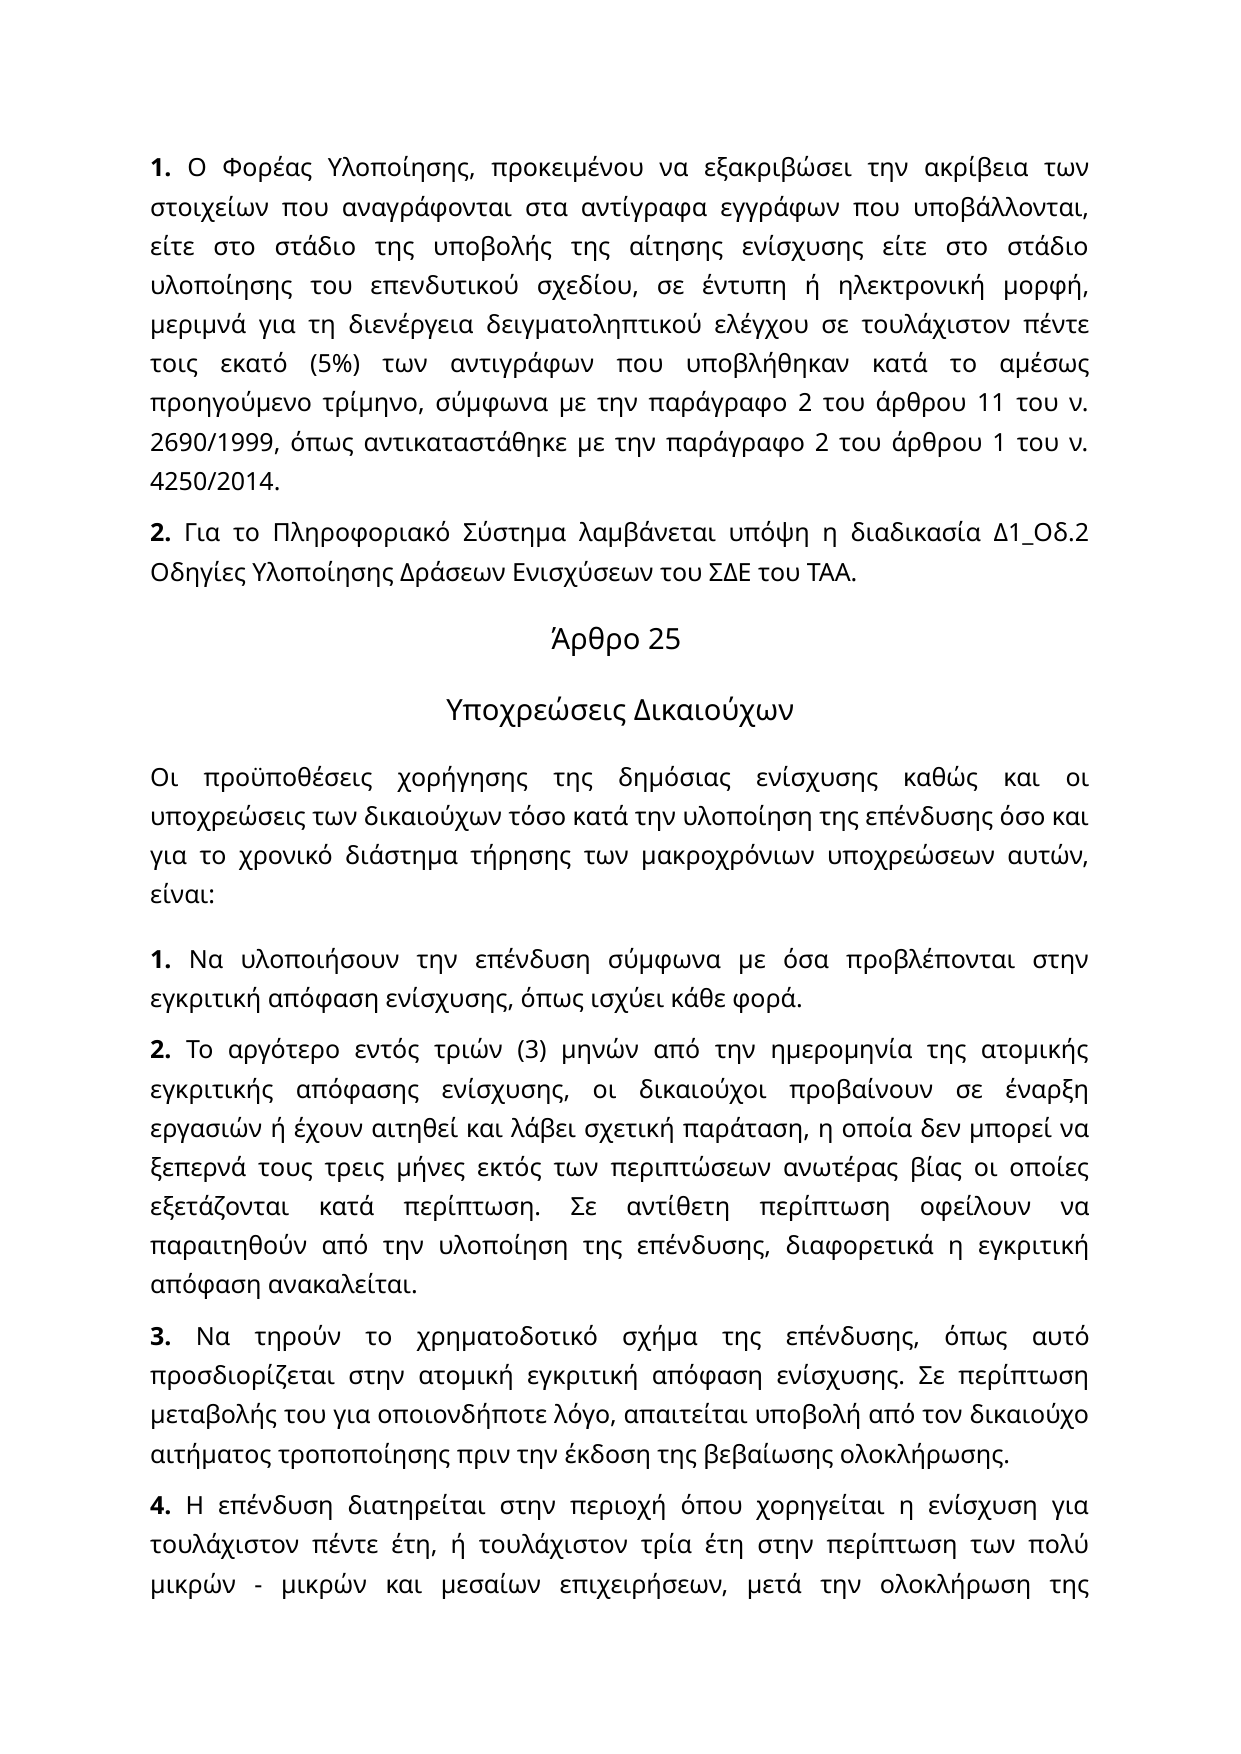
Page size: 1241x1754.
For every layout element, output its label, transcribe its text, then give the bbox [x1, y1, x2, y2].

subtitle Άρθρο 25 [150, 618, 1090, 658]
text Οι προϋποθέσεις χορήγησης της δημόσιας ενίσχυσης καθώς και οι υποχρεώσεις των δικαιούχων τόσο κατά την υλοποίηση της επένδυσης όσο και για το χρονικό διάστημα τήρησης των μακροχρόνιων υποχρεώσεων αυτών, είναι: [150, 759, 1090, 911]
text 3. Να τηρούν το χρηματοδοτικό σχήμα της επένδυσης, όπως αυτό προσδιορίζεται στην ατομική εγκριτική απόφαση ενίσχυσης. Σε περίπτωση μεταβολής του για οποιονδήποτε λόγο, απαιτείται υποβολή από τον δικαιούχο αιτήματος τροποποίησης πριν την έκδοση της βεβαίωσης ολοκλήρωσης. [150, 1319, 1090, 1470]
subtitle Υποχρεώσεις Δικαιούχων [150, 689, 1090, 729]
text 1. Να υλοποιήσουν την επένδυση σύμφωνα με όσα προβλέπονται στην εγκριτική απόφαση ενίσχυσης, όπως ισχύει κάθε φορά. [150, 941, 1090, 1014]
text 1. Ο Φορέας Υλοποίησης, προκειμένου να εξακριβώσει την ακρίβεια των στοιχείων που αναγράφονται στα αντίγραφα εγγράφων που υποβάλλονται, είτε στο στάδιο της υποβολής της αίτησης ενίσχυσης είτε στο στάδιο υλοποίησης του επενδυτικού σχεδίου, σε έντυπη ή ηλεκτρονική μορφή, μεριμνά για τη διενέργεια δειγματοληπτικού ελέγχου σε τουλάχιστον πέντε τοις εκατό (5%) των αντιγράφων που υποβλήθηκαν κατά το αμέσως προηγούμενο τρίμηνο, σύμφωνα με την παράγραφο 2 του άρθρου 11 του ν. 2690/1999, όπως αντικαταστάθηκε με την παράγραφο 2 του άρθρου 1 του ν. 4250/2014. [150, 150, 1090, 497]
text 4. Η επένδυση διατηρείται στην περιοχή όπου χορηγείται η ενίσχυση για τουλάχιστον πέντε έτη, ή τουλάχιστον τρία έτη στην περίπτωση των πολύ μικρών - μικρών και μεσαίων επιχειρήσεων, μετά την ολοκλήρωση της [150, 1488, 1090, 1600]
text 2. Για το Πληροφοριακό Σύστημα λαμβάνεται υπόψη η διαδικασία Δ1_Οδ.2 Οδηγίες Υλοποίησης Δράσεων Ενισχύσεων του ΣΔΕ του ΤΑΑ. [150, 515, 1090, 588]
text 2. Το αργότερο εντός τριών (3) μηνών από την ημερομηνία της ατομικής εγκριτικής απόφασης ενίσχυσης, οι δικαιούχοι προβαίνουν σε έναρξη εργασιών ή έχουν αιτηθεί και λάβει σχετική παράταση, η οποία δεν μπορεί να ξεπερνά τους τρεις μήνες εκτός των περιπτώσεων ανωτέρας βίας οι οποίες εξετάζονται κατά περίπτωση. Σε αντίθετη περίπτωση οφείλουν να παραιτηθούν από την υλοποίηση της επένδυσης, διαφορετικά η εγκριτική απόφαση ανακαλείται. [150, 1032, 1090, 1301]
